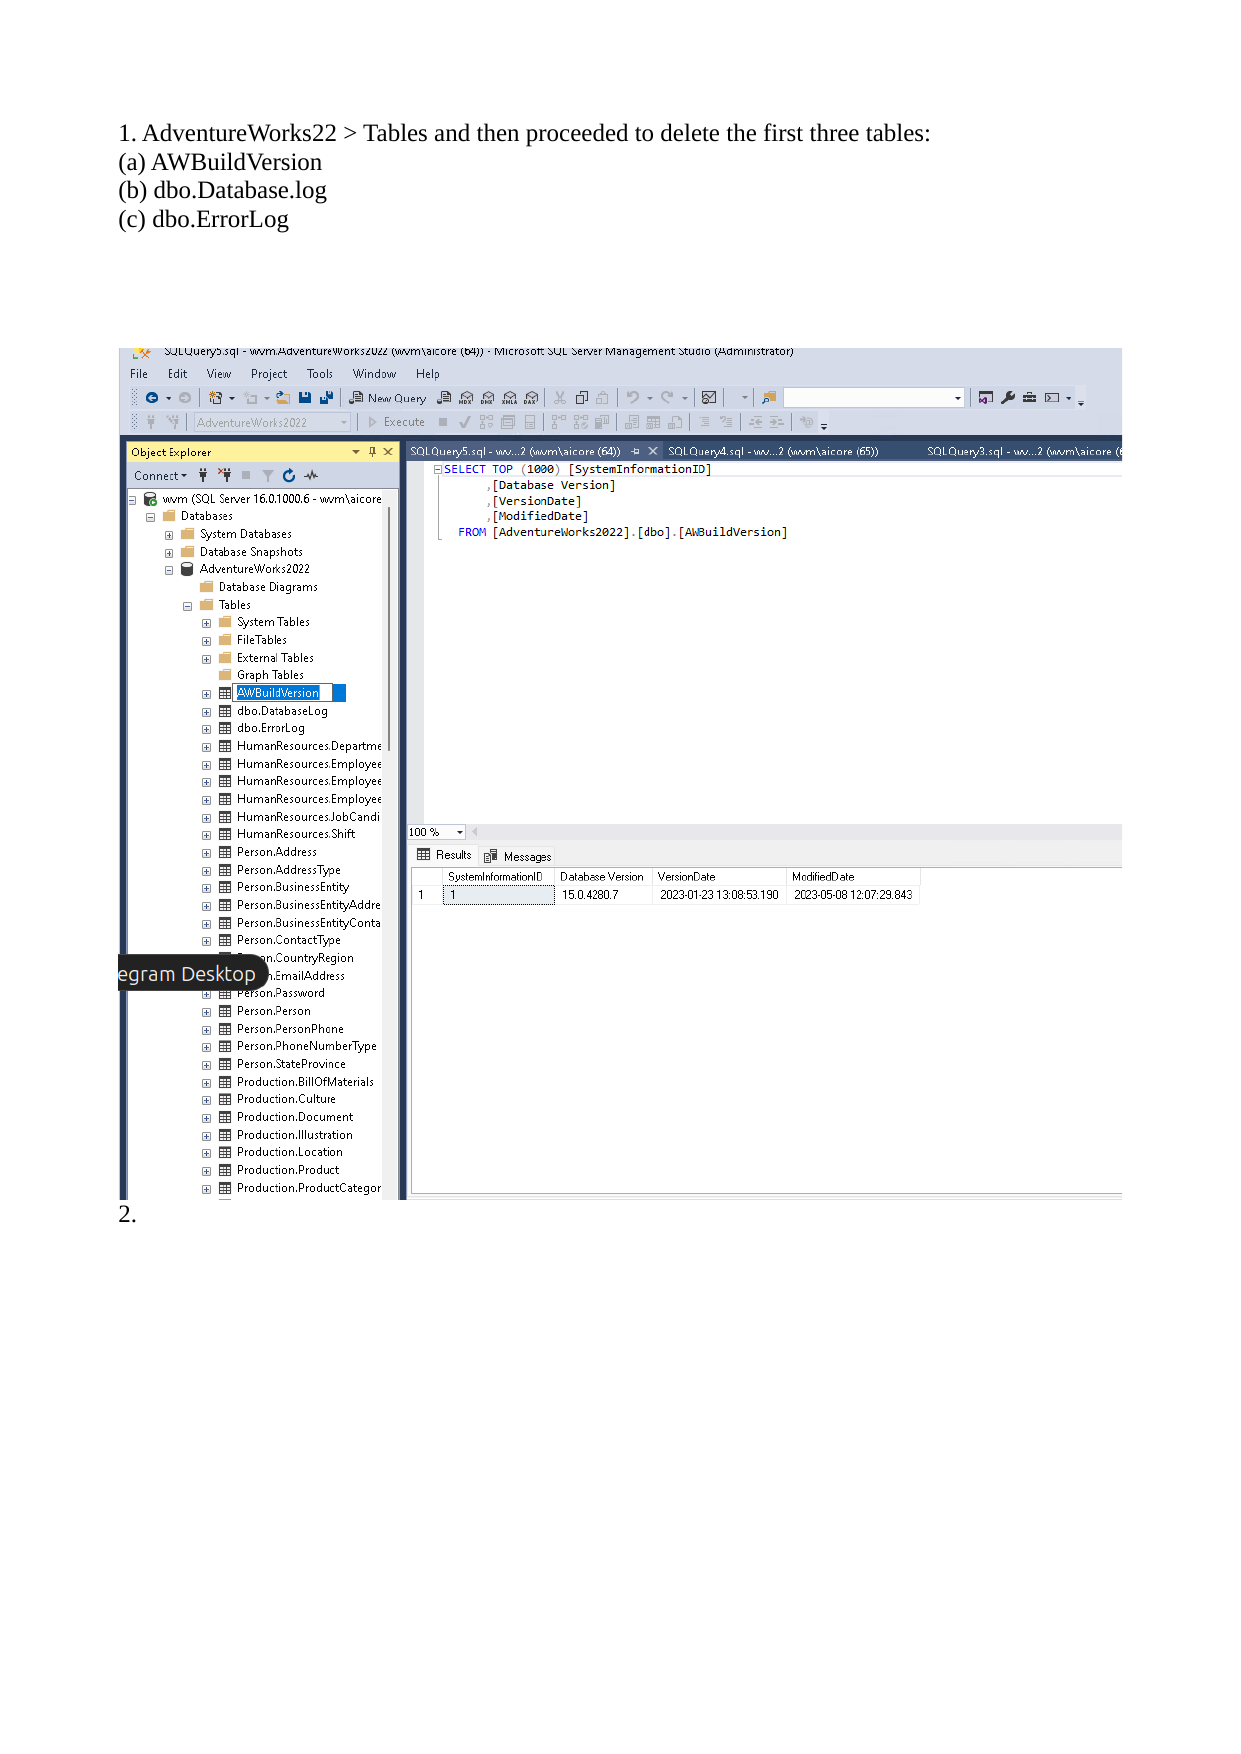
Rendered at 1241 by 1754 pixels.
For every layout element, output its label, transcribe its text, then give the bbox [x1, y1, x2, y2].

picture [118, 348, 1123, 1200]
text (a) AWBuildVersion (b) dbo.Database.log [118, 147, 1122, 204]
text (c) dbo.ErrorLog [118, 204, 1122, 233]
text 2. [118, 1200, 1122, 1228]
text 1. AdventureWorks22 > Tables and then proceeded to delete the first three tables: [118, 118, 1122, 147]
